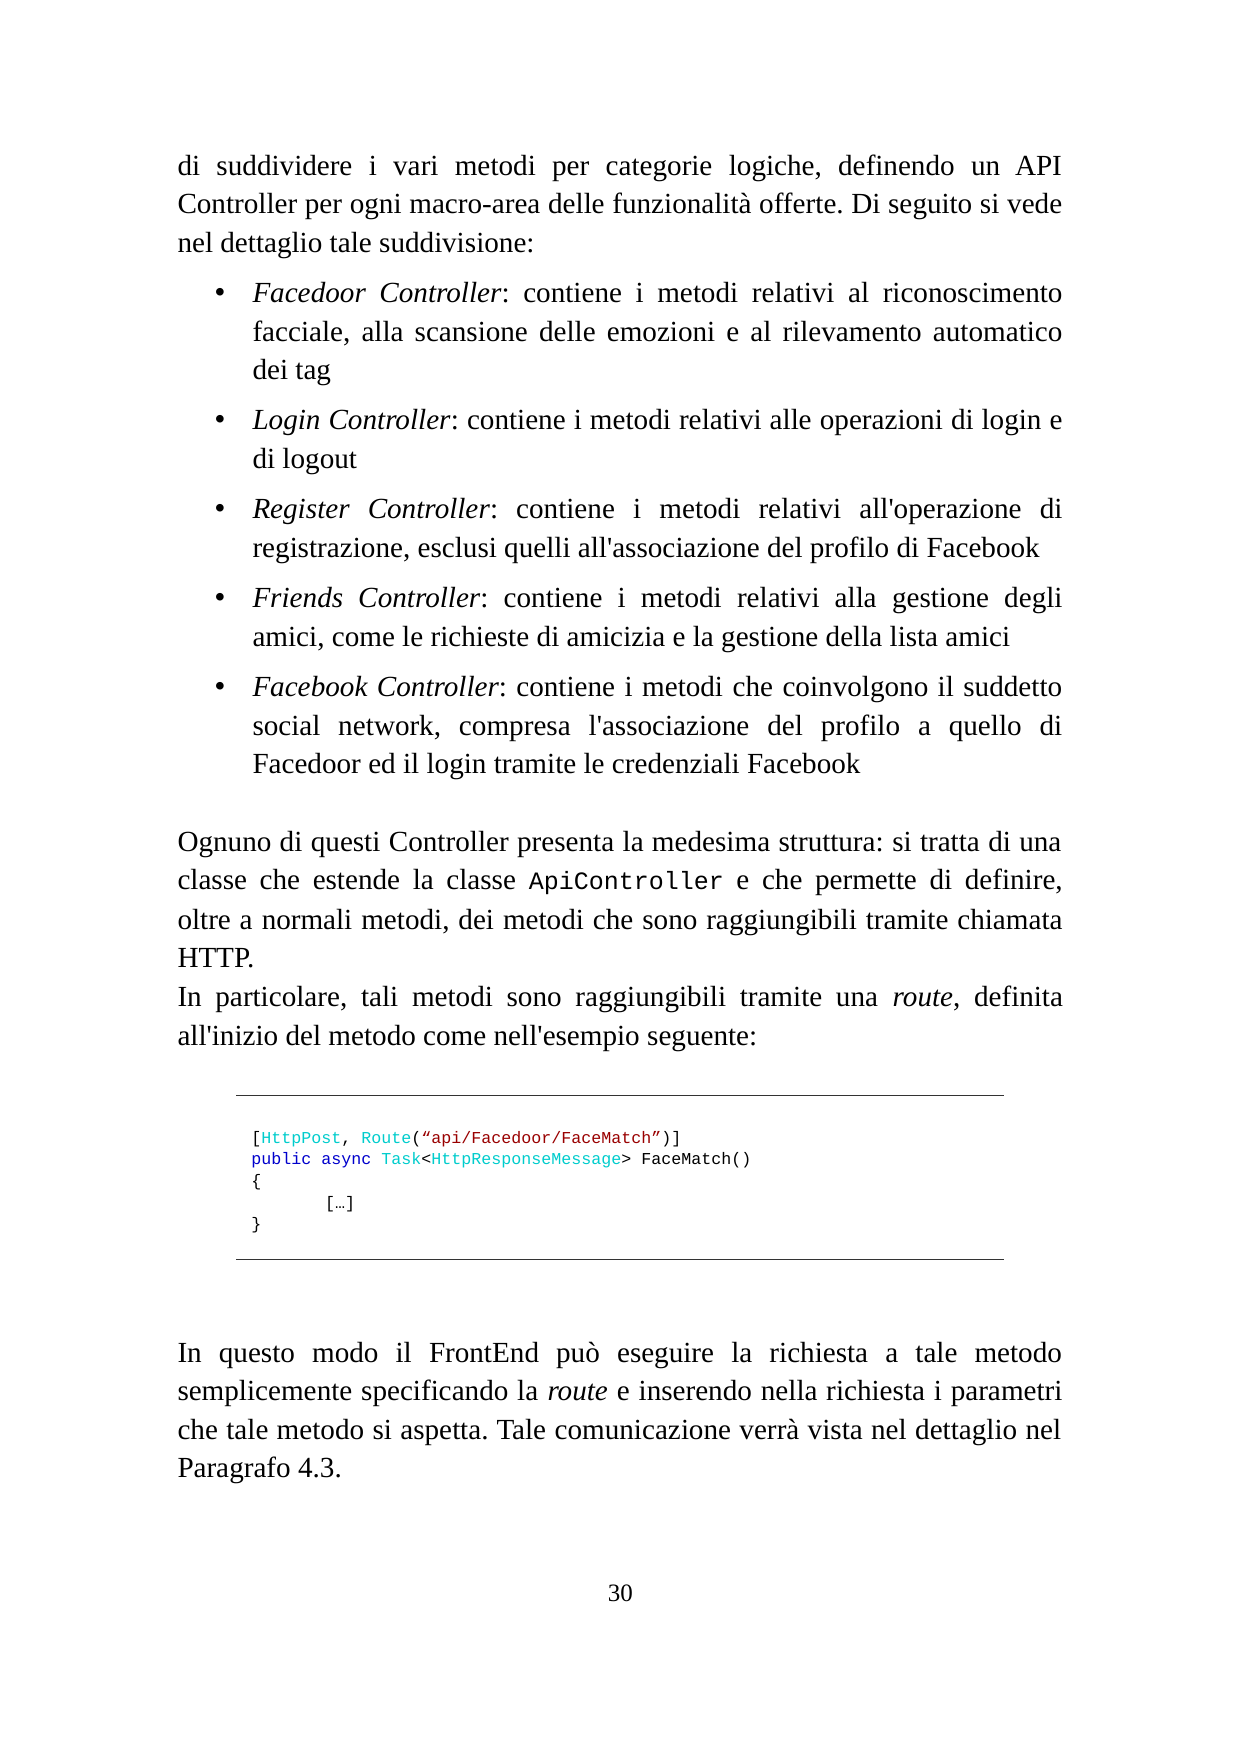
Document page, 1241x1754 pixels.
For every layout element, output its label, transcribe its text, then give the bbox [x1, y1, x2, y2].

text […] [177, 1194, 1063, 1213]
text In questo modo il FrontEnd può eseguire la richiesta a tale metodo semplicemente specificando la route e inserendo nella richiesta i parametri che tale metodo si aspetta. Tale comunicazione verrà vista nel dettaglio nel Paragrafo 4.3. [177, 1335, 1063, 1484]
list Login Controller: contiene i metodi relativi alle operazioni di login e di logout [215, 402, 1063, 475]
text } [177, 1216, 1063, 1235]
list Facedoor Controller: contiene i metodi relativi al riconoscimento facciale, alla scansione delle emozioni e al rilevamento automatico dei tag [215, 275, 1063, 386]
text In particolare, tali metodi sono raggiungibili tramite una route, definita all'inizio del metodo come nell'esempio seguente: [177, 979, 1063, 1051]
text [HttpPost, Route(“api/Facedoor/FaceMatch”)] [177, 1129, 1063, 1148]
list Facebook Controller: contiene i metodi che coinvolgono il suddetto social network, compresa l'associazione del profilo a quello di Facedoor ed il login tramite le credenziali Facebook [215, 669, 1063, 780]
text public async Task<HttpResponseMessage> FaceMatch() [177, 1151, 1063, 1170]
text { [177, 1173, 1063, 1191]
text Ognuno di questi Controller presenta la medesima struttura: si tratta di una classe che estende la classe ApiController e che permette di definire, oltre a normali metodi, dei metodi che sono raggiungibili tramite chiamata HTTP. [177, 824, 1063, 974]
list Register Controller: contiene i metodi relativi all'operazione di registrazione, esclusi quelli all'associazione del profilo di Facebook [215, 491, 1063, 564]
text di suddividere i vari metodi per categorie logiche, definendo un API Controller per ogni macro-area delle funzionalità offerte. Di seguito si vede nel dettaglio tale suddivisione: [177, 148, 1063, 258]
list Friends Controller: contiene i metodi relativi alla gestione degli amici, come le richieste di amicizia e la gestione della lista amici [215, 580, 1063, 653]
